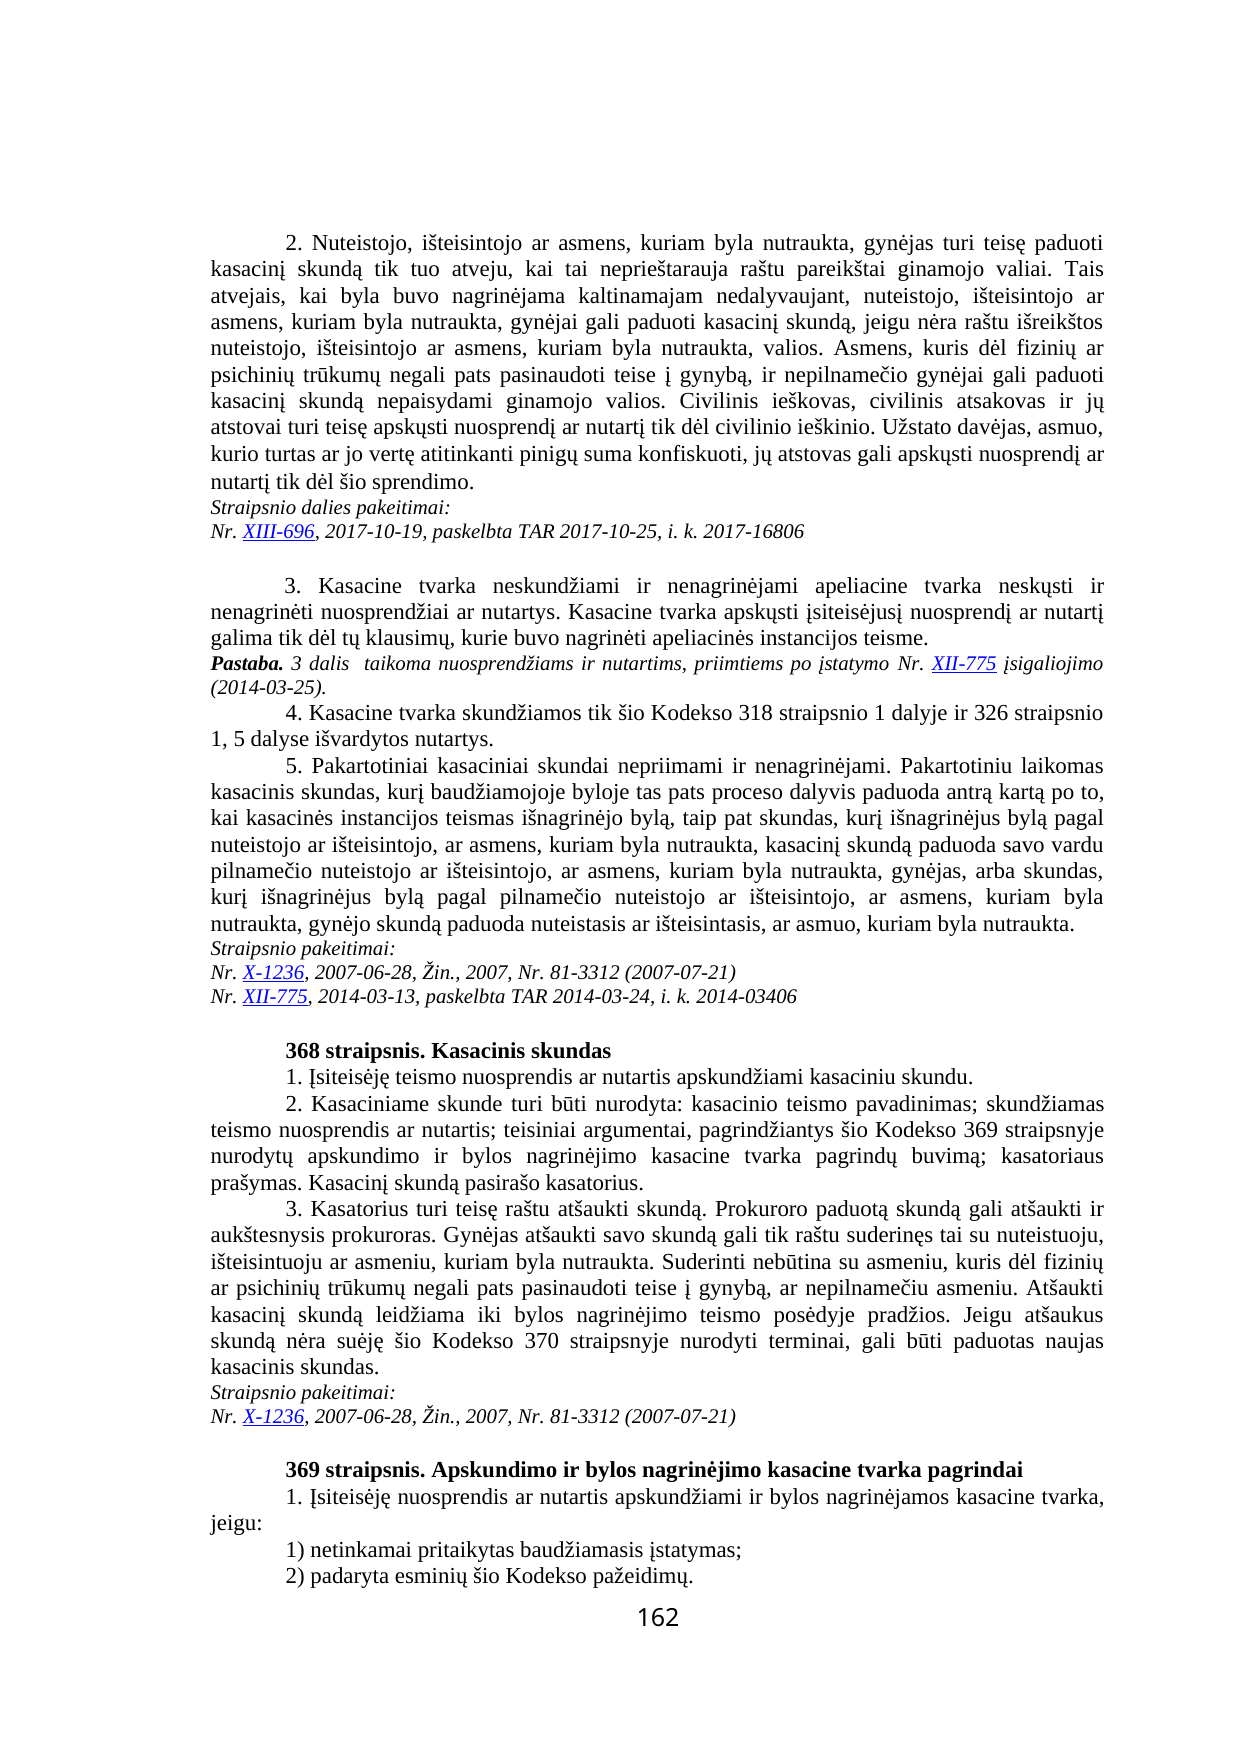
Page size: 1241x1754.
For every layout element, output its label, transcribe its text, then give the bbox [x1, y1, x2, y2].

text 2. Nuteistojo, išteisintojo ar asmens, kuriam byla nutraukta, gynėjas turi teisę paduoti kasacinį skundą tik tuo atveju, kai tai neprieštarauja raštu pareikštai ginamojo valiai. Tais atvejais, kai byla buvo nagrinėjama kaltinamajam nedalyvaujant, nuteistojo, išteisintojo ar asmens, kuriam byla nutraukta, gynėjai gali paduoti kasacinį skundą, jeigu nėra raštu išreikštos nuteistojo, išteisintojo ar asmens, kuriam byla nutraukta, valios. Asmens, kuris dėl fizinių ar psichinių trūkumų negali pats pasinaudoti teise į gynybą, ir nepilnamečio gynėjai gali paduoti kasacinį skundą nepaisydami ginamojo valios. Civilinis ieškovas, civilinis atsakovas ir jų atstovai turi teisę apskųsti nuosprendį ar nutartį tik dėl civilinio ieškinio. Užstato davėjas, asmuo, kurio turtas ar jo vertę atitinkanti pinigų suma konfiskuoti, jų atstovas gali apskųsti nuosprendį ar nutartį tik dėl šio sprendimo. [210, 229, 1105, 495]
text 1. Įsiteisėję nuosprendis ar nutartis apskundžiami ir bylos nagrinėjamos kasacine tvarka, jeigu: [210, 1483, 1105, 1536]
text Pastaba. 3 dalis taikoma nuosprendžiams ir nutartims, priimtiems po įstatymo Nr. XII-775 įsigaliojimo (2014-03-25). [210, 651, 1105, 699]
text Straipsnio pakeitimai: [210, 1380, 1105, 1404]
text Nr. XII-775, 2014-03-13, paskelbta TAR 2014-03-24, i. k. 2014-03406 [210, 984, 1105, 1008]
text 2. Kasaciniame skunde turi būti nurodyta: kasacinio teismo pavadinimas; skundžiamas teismo nuosprendis ar nutartis; teisiniai argumentai, pagrindžiantys šio Kodekso 369 straipsnyje nurodytų apskundimo ir bylos nagrinėjimo kasacine tvarka pagrindų buvimą; kasatoriaus prašymas. Kasacinį skundą pasirašo kasatorius. [210, 1090, 1105, 1195]
text Nr. X-1236, 2007-06-28, Žin., 2007, Nr. 81-3312 (2007-07-21) [210, 960, 1105, 984]
text 2) padaryta esminių šio Kodekso pažeidimų. [210, 1562, 1105, 1588]
text Straipsnio dalies pakeitimai: [210, 495, 1105, 519]
text 1) netinkamai pritaikytas baudžiamasis įstatymas; [210, 1536, 1105, 1562]
text Straipsnio pakeitimai: [210, 936, 1105, 960]
text 369 straipsnis. Apskundimo ir bylos nagrinėjimo kasacine tvarka pagrindai [210, 1457, 1105, 1483]
text 1. Įsiteisėję teismo nuosprendis ar nutartis apskundžiami kasaciniu skundu. [210, 1063, 1105, 1090]
text 368 straipsnis. Kasacinis skundas [210, 1037, 1105, 1063]
text Nr. XIII-696, 2017-10-19, paskelbta TAR 2017-10-25, i. k. 2017-16806 [210, 519, 1105, 543]
text 5. Pakartotiniai kasaciniai skundai nepriimami ir nenagrinėjami. Pakartotiniu laikomas kasacinis skundas, kurį baudžiamojoje byloje tas pats proceso dalyvis paduoda antrą kartą po to, kai kasacinės instancijos teismas išnagrinėjo bylą, taip pat skundas, kurį išnagrinėjus bylą pagal nuteistojo ar išteisintojo, ar asmens, kuriam byla nutraukta, kasacinį skundą paduoda savo vardu pilnamečio nuteistojo ar išteisintojo, ar asmens, kuriam byla nutraukta, gynėjas, arba skundas, kurį išnagrinėjus bylą pagal pilnamečio nuteistojo ar išteisintojo, ar asmens, kuriam byla nutraukta, gynėjo skundą paduoda nuteistasis ar išteisintasis, ar asmuo, kuriam byla nutraukta. [210, 752, 1105, 936]
text Nr. X-1236, 2007-06-28, Žin., 2007, Nr. 81-3312 (2007-07-21) [210, 1404, 1105, 1428]
text 4. Kasacine tvarka skundžiamos tik šio Kodekso 318 straipsnio 1 dalyje ir 326 straipsnio 1, 5 dalyse išvardytos nutartys. [210, 699, 1105, 752]
text 3. Kasatorius turi teisę raštu atšaukti skundą. Prokuroro paduotą skundą gali atšaukti ir aukštesnysis prokuroras. Gynėjas atšaukti savo skundą gali tik raštu suderinęs tai su nuteistuoju, išteisintuoju ar asmeniu, kuriam byla nutraukta. Suderinti nebūtina su asmeniu, kuris dėl fizinių ar psichinių trūkumų negali pats pasinaudoti teise į gynybą, ar nepilnamečiu asmeniu. Atšaukti kasacinį skundą leidžiama iki bylos nagrinėjimo teismo posėdyje pradžios. Jeigu atšaukus skundą nėra suėję šio Kodekso 370 straipsnyje nurodyti terminai, gali būti paduotas naujas kasacinis skundas. [210, 1195, 1105, 1380]
text 3. Kasacine tvarka neskundžiami ir nenagrinėjami apeliacine tvarka neskųsti ir nenagrinėti nuosprendžiai ar nutartys. Kasacine tvarka apskųsti įsiteisėjusį nuosprendį ar nutartį galima tik dėl tų klausimų, kurie buvo nagrinėti apeliacinės instancijos teisme. [210, 572, 1105, 651]
